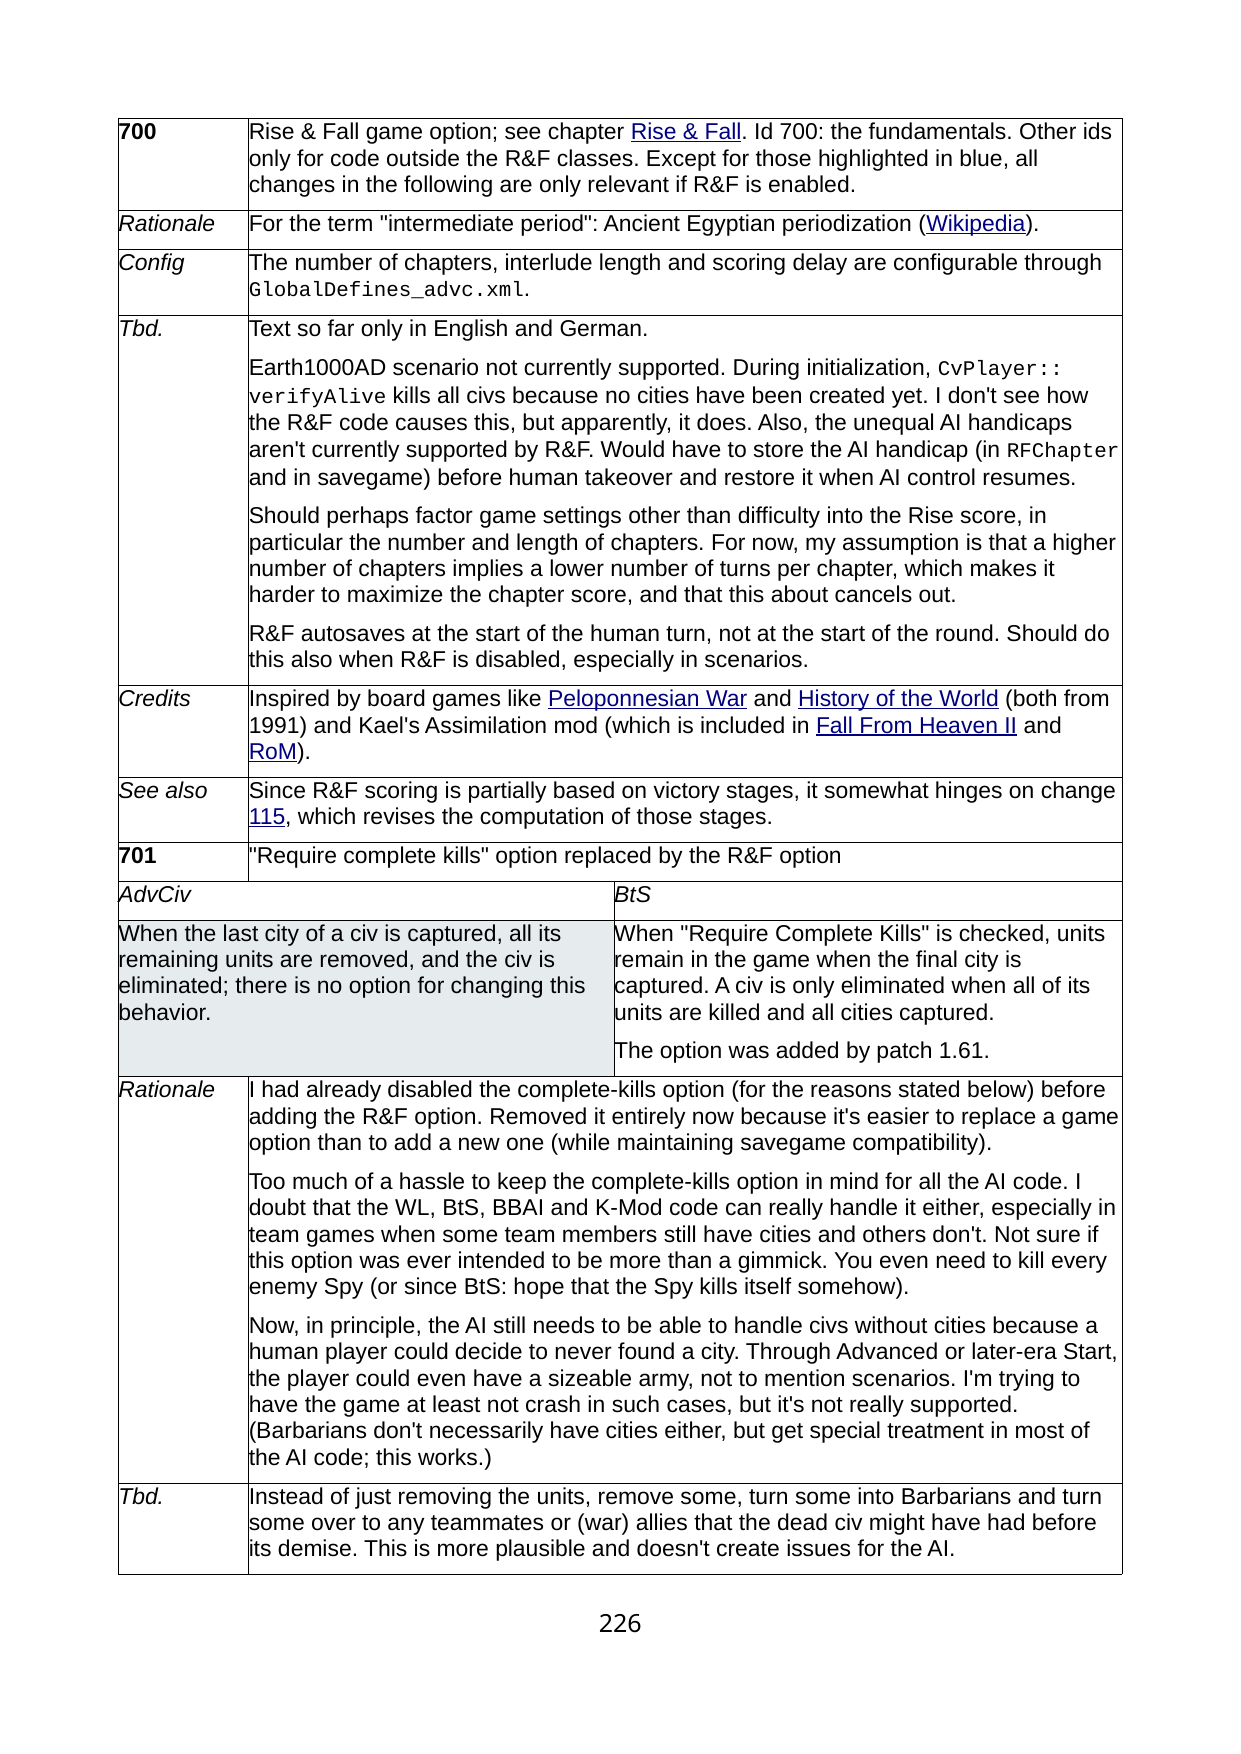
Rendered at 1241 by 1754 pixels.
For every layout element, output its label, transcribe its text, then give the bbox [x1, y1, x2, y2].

table_cell When the last city of a civ is captured, all its remaining units are removed, and the civ is eliminated; there is no option for changing this behavior. [119, 921, 614, 1076]
table_cell For the term "intermediate period": Ancient Egyptian periodization (Wikipedia). [249, 211, 1122, 248]
table_cell See also [119, 778, 248, 842]
table_cell Inspired by board games like Peloponnesian War and History of the World (both from 1991) and Kael's Assimilation mod (which is included in Fall From Heaven II and RoM). [249, 686, 1122, 777]
table_cell AdvCiv [119, 882, 614, 919]
table_cell Tbd. [119, 316, 248, 685]
table_cell Tbd. [119, 1484, 248, 1574]
table_cell Config [119, 250, 248, 315]
table_cell BtS [615, 882, 1122, 919]
table_cell When "Require Complete Kills" is checked, units remain in the game when the final city is captured. A civ is only eliminated when all of its units are killed and all cities captured. The option was added by patch 1.61. [615, 921, 1122, 1076]
table_cell Text so far only in English and German. Earth1000AD scenario not currently supported. During initialization, CvPlayer:: verifyAlive kills all civs because no cities have been created yet. I don't see how the R&F code causes this, but apparently, it does. Also, the unequal AI handicaps aren't currently supported by R&F. Would have to store the AI handicap (in RFChapter and in savegame) before human takeover and restore it when AI control resumes. Should perhaps factor game settings other than difficulty into the Rise score, in particular the number and length of chapters. For now, my assumption is that a higher number of chapters implies a lower number of turns per chapter, which makes it harder to maximize the chapter score, and that this about cancels out. R&F autosaves at the start of the human turn, not at the start of the round. Should do this also when R&F is disabled, especially in scenarios. [249, 316, 1122, 685]
table_cell I had already disabled the complete-kills option (for the reasons stated below) before adding the R&F option. Removed it entirely now because it's easier to replace a game option than to add a new one (while maintaining savegame compatibility). Too much of a hassle to keep the complete-kills option in mind for all the AI code. I doubt that the WL, BtS, BBAI and K-Mod code can really handle it either, especially in team games when some team members still have cities and others don't. Not sure if this option was ever intended to be more than a gimmick. You even need to kill every enemy Spy (or since BtS: hope that the Spy kills itself somehow). Now, in principle, the AI still needs to be able to handle civs without cities because a human player could decide to never found a city. Through Advanced or later-era Start, the player could even have a sizeable army, not to mention scenarios. I'm trying to have the game at least not crash in such cases, but it's not really supported. (Barbarians don't necessarily have cities either, but get special treatment in most of the AI code; this works.) [249, 1077, 1122, 1482]
table_header 700 [119, 119, 248, 210]
table_cell "Require complete kills" option replaced by the R&F option [249, 843, 1122, 881]
table_cell Since R&F scoring is partially based on victory stages, it somewhat hinges on change 115, which revises the computation of those stages. [249, 778, 1122, 842]
table_cell Instead of just removing the units, remove some, turn some into Barbarians and turn some over to any teammates or (war) allies that the dead civ might have had before its demise. This is more plausible and doesn't create issues for the AI. [249, 1484, 1122, 1574]
table_cell Credits [119, 686, 248, 777]
table_header Rise & Fall game option; see chapter Rise & Fall. Id 700: the fundamentals. Other ids only for code outside the R&F classes. Except for those highlighted in blue, all changes in the following are only relevant if R&F is enabled. [249, 119, 1122, 210]
table_cell Rationale [119, 211, 248, 248]
table_cell Rationale [119, 1077, 248, 1482]
table_cell The number of chapters, interlude length and scoring delay are configurable through GlobalDefines_advc.xml. [249, 250, 1122, 315]
table_cell 701 [119, 843, 248, 881]
